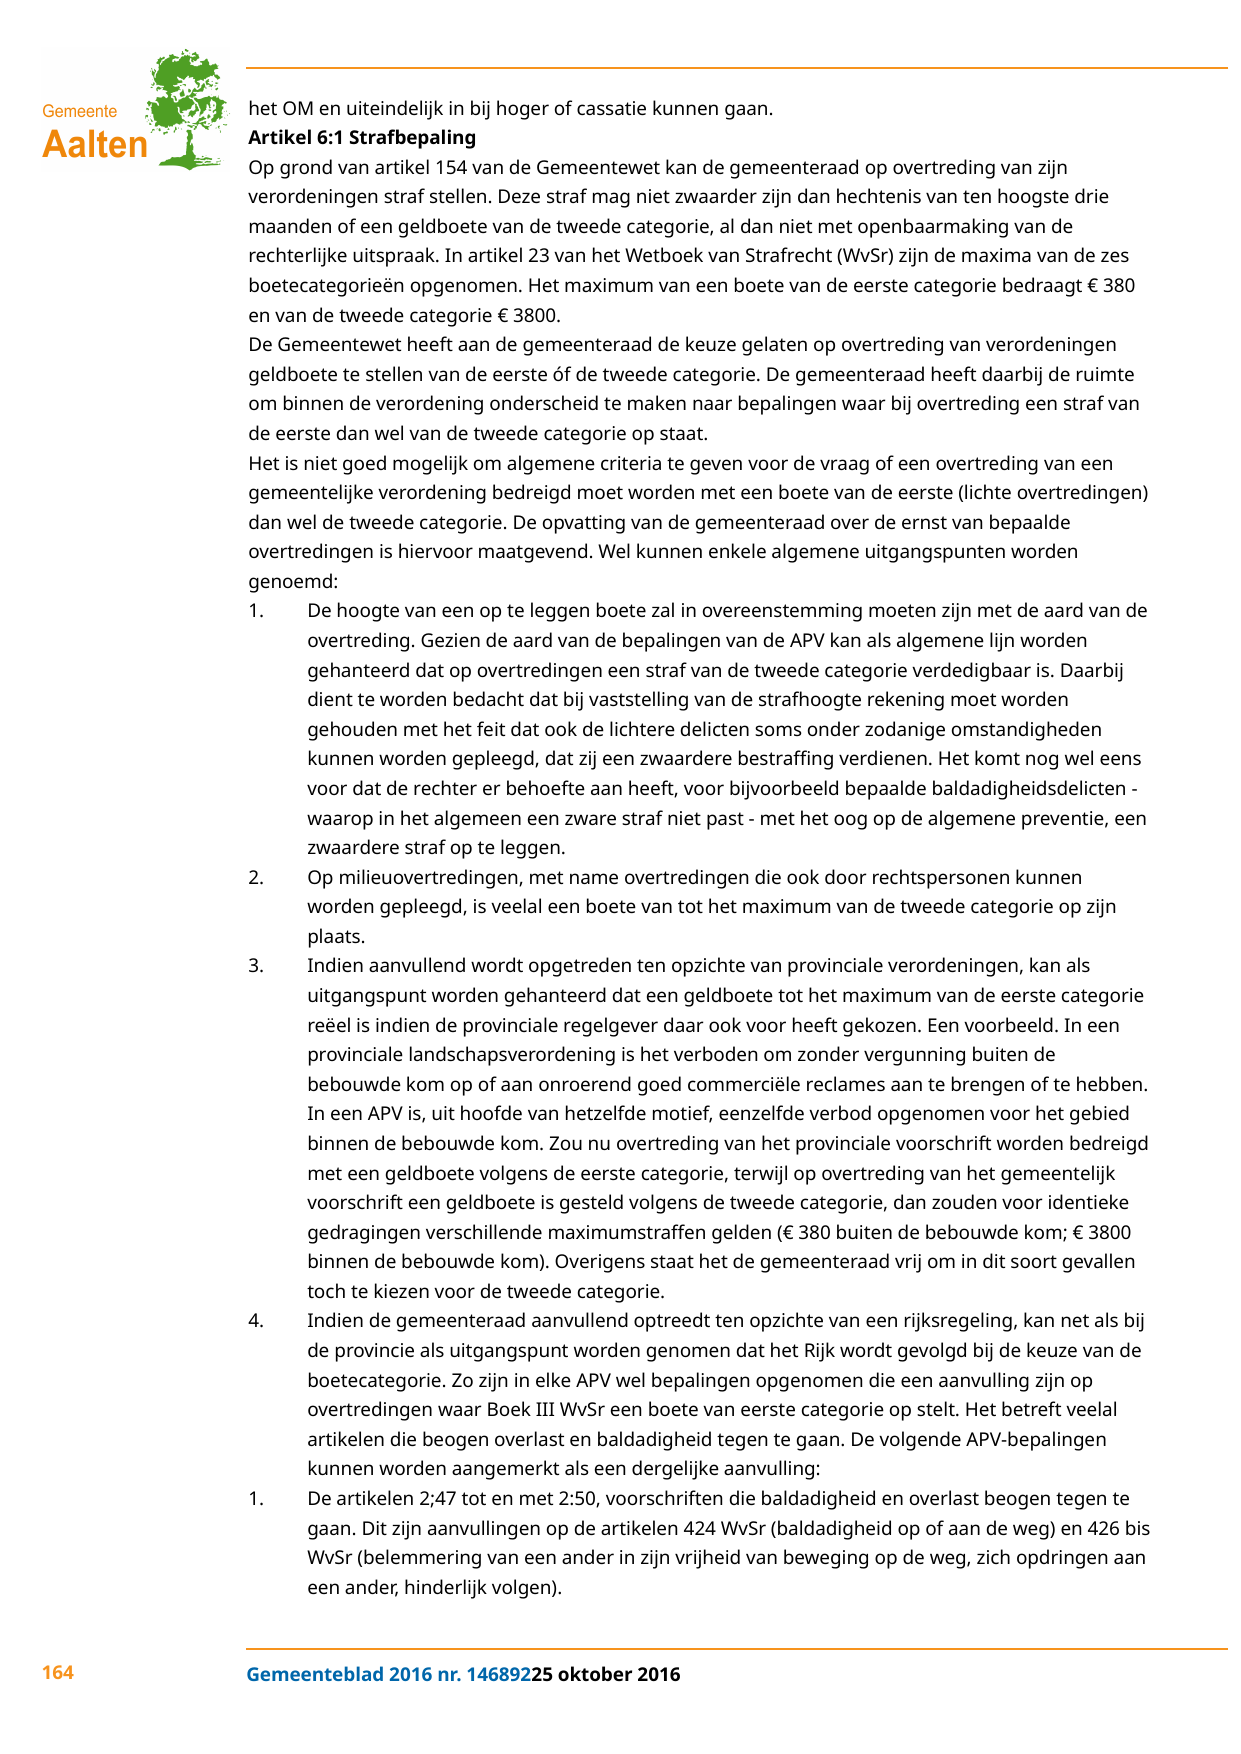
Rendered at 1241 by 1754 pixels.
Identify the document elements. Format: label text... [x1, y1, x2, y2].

list Indien de gemeenteraad aanvullend optreedt ten opzichte van een rijksregeling, kan net als bij de provincie als uitgangspunt worden genomen dat het Rijk wordt gevolgd bij de keuze van de boetecategorie. Zo zijn in elke APV wel bepalingen opgenomen die een aanvulling zijn op overtredingen waar Boek III WvSr een boete van eerste categorie op stelt. Het betreft veelal artikelen die beogen overlast en baldadigheid tegen te gaan. De volgende APV-bepalingen kunnen worden aangemerkt als een dergelijke aanvulling: [248, 1308, 1152, 1481]
list Indien aanvullend wordt opgetreden ten opzichte van provinciale verordeningen, kan als uitgangspunt worden gehanteerd dat een geldboete tot het maximum van de eerste categorie reëel is indien de provinciale regelgever daar ook voor heeft gekozen. Een voorbeeld. In een provinciale landschapsverordening is het verboden om zonder vergunning buiten de bebouwde kom op of aan onroerend goed commerciële reclames aan te brengen of te hebben. In een APV is, uit hoofde van hetzelfde motief, eenzelfde verbod opgenomen voor het gebied binnen de bebouwde kom. Zou nu overtreding van het provinciale voorschrift worden bedreigd met een geldboete volgens de eerste categorie, terwijl op overtreding van het gemeentelijk voorschrift een geldboete is gesteld volgens de tweede categorie, dan zouden voor identieke gedragingen verschillende maximumstraffen gelden (€ 380 buiten de bebouwde kom; € 3800 binnen de bebouwde kom). Overigens staat het de gemeenteraad vrij om in dit soort gevallen toch te kiezen voor de tweede categorie. [248, 953, 1152, 1304]
list Op milieuovertredingen, met name overtredingen die ook door rechtspersonen kunnen worden gepleegd, is veelal een boete van tot het maximum van de tweede categorie op zijn plaats. [248, 864, 1152, 949]
list De hoogte van een op te leggen boete zal in overeenstemming moeten zijn met de aard van de overtreding. Gezien de aard van de bepalingen van de APV kan als algemene lijn worden gehanteerd dat op overtredingen een straf van de tweede categorie verdedigbaar is. Daarbij dient te worden bedacht dat bij vaststelling van de strafhoogte rekening moet worden gehouden met het feit dat ook de lichtere delicten soms onder zodanige omstandigheden kunnen worden gepleegd, dat zij een zwaardere bestraffing verdienen. Het komt nog wel eens voor dat de rechter er behoefte aan heeft, voor bijvoorbeeld bepaalde baldadigheidsdelicten - waarop in het algemeen een zware straf niet past - met het oog op de algemene preventie, een zwaardere straf op te leggen. [248, 598, 1152, 860]
text Artikel 6:1 Strafbepaling [248, 124, 1152, 150]
picture [41, 47, 231, 172]
text De Gemeentewet heeft aan de gemeenteraad de keuze gelaten op overtreding van verordeningen geldboete te stellen van de eerste óf de tweede categorie. De gemeenteraad heeft daarbij de ruimte om binnen de verordening onderscheid te maken naar bepalingen waar bij overtreding een straf van de eerste dan wel van de tweede categorie op staat. [248, 331, 1152, 446]
list De artikelen 2;47 tot en met 2:50, voorschriften die baldadigheid en overlast beogen tegen te gaan. Dit zijn aanvullingen op de artikelen 424 WvSr (baldadigheid op of aan de weg) en 426 bis WvSr (belemmering van een ander in zijn vrijheid van beweging op de weg, zich opdringen aan een ander, hinderlijk volgen). [248, 1485, 1152, 1600]
text Op grond van artikel 154 van de Gemeentewet kan de gemeenteraad op overtreding van zijn verordeningen straf stellen. Deze straf mag niet zwaarder zijn dan hechtenis van ten hoogste drie maanden of een geldboete van de tweede categorie, al dan niet met openbaarmaking van de rechterlijke uitspraak. In artikel 23 van het Wetboek van Strafrecht (WvSr) zijn de maxima van de zes boetecategorieën opgenomen. Het maximum van een boete van de eerste categorie bedraagt € 380 en van de tweede categorie € 3800. [248, 154, 1152, 328]
text het OM en uiteindelijk in bij hoger of cassatie kunnen gaan. [248, 95, 1152, 121]
text Het is niet goed mogelijk om algemene criteria te geven voor de vraag of een overtreding van een gemeentelijke verordening bedreigd moet worden met een boete van de eerste (lichte overtredingen) dan wel de tweede categorie. De opvatting van de gemeenteraad over de ernst van bepaalde overtredingen is hiervoor maatgevend. Wel kunnen enkele algemene uitgangspunten worden genoemd: [248, 450, 1152, 594]
